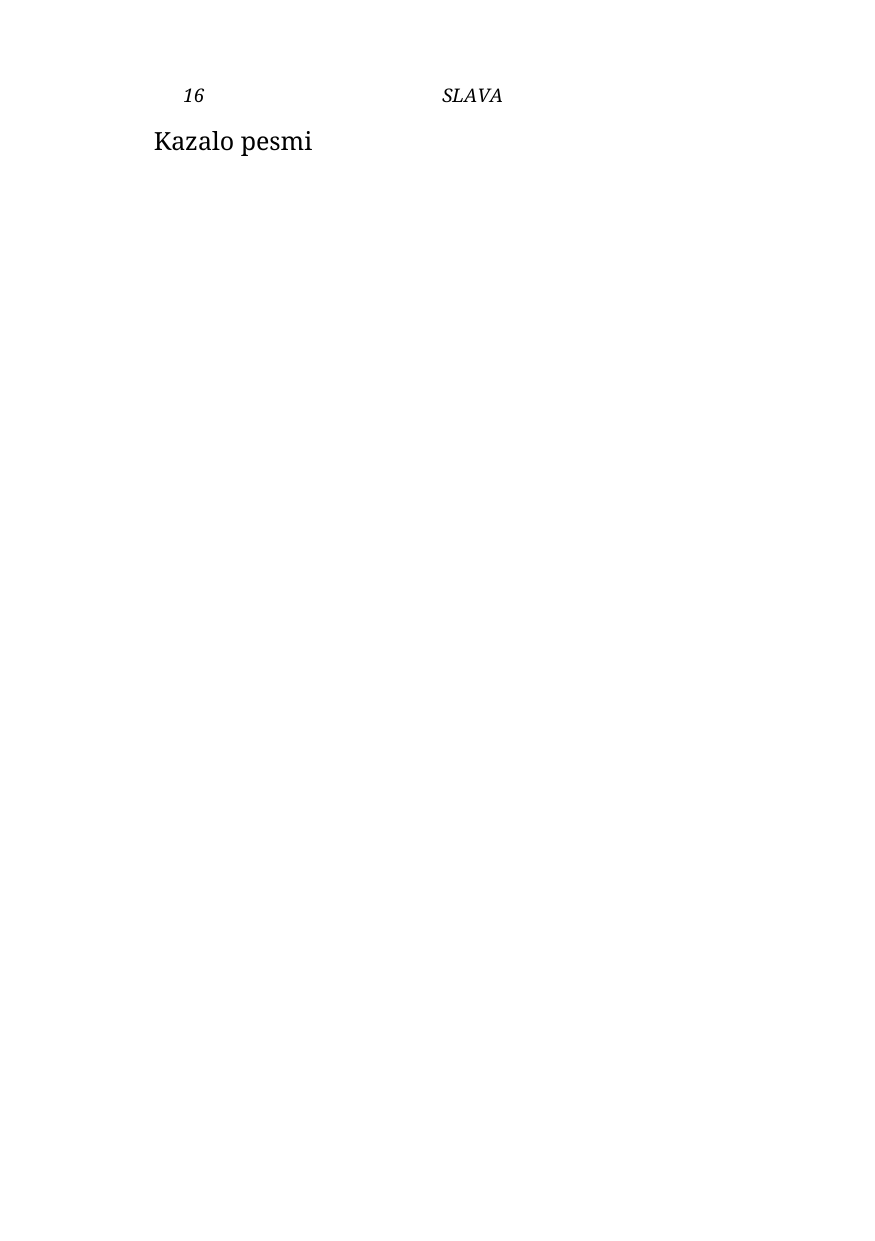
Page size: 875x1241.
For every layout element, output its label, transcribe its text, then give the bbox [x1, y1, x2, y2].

text Kazalo pesmi [153, 123, 756, 157]
